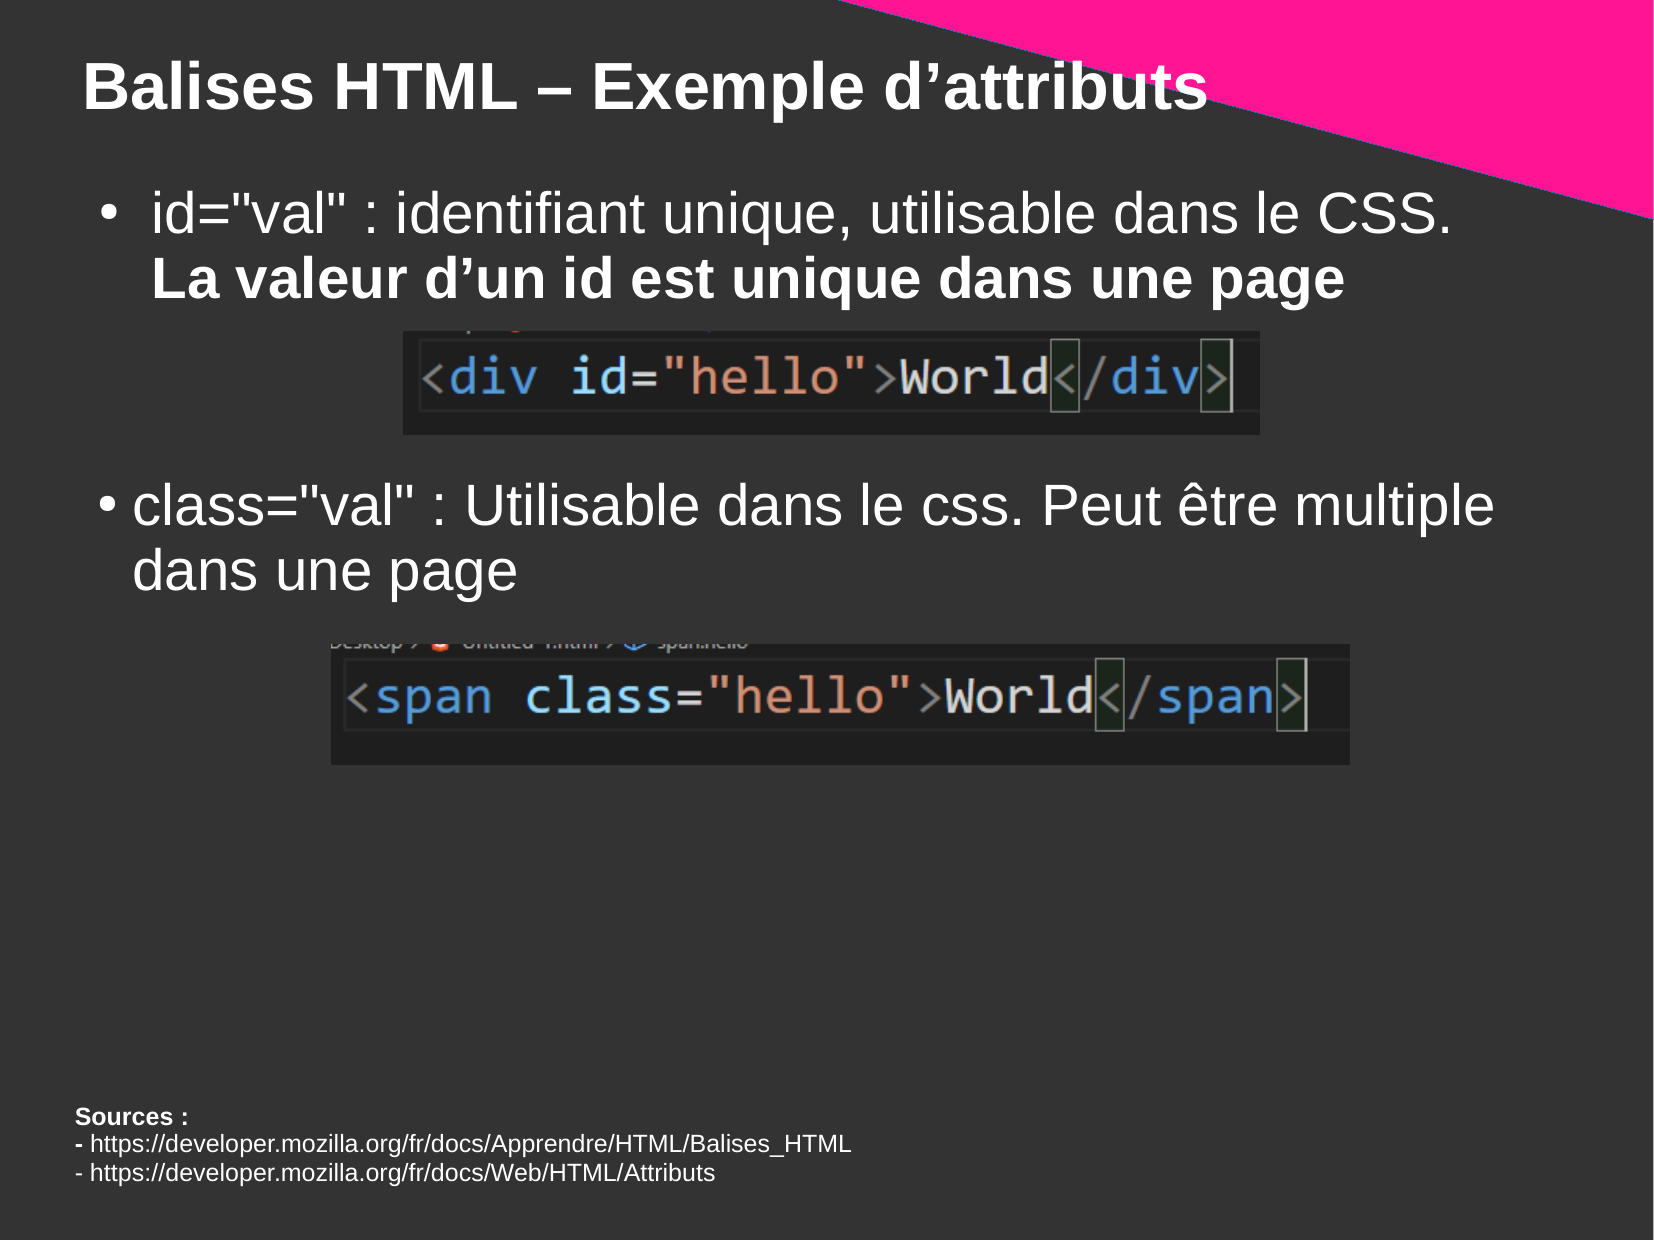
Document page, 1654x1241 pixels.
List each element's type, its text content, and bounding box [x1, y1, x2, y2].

picture [331, 644, 1350, 765]
text_box class="val" : Utilisable dans le css. Peut être multiple dans une page [82, 464, 1635, 745]
text_box Sources : - https://developer.mozilla.org/fr/docs/Apprendre/HTML/Balises_HTML - https://developer.mozilla.org/fr/docs/Web/HTML/Attributs [59, 1094, 1546, 1227]
list id="val" : identifiant unique, utilisable dans le CSS. La valeur d’un id est unique dans une page [80, 180, 1545, 450]
picture [403, 331, 1260, 435]
text_box [838, 0, 1654, 220]
title Balises HTML – Exemple d’attributs [82, 49, 1571, 162]
